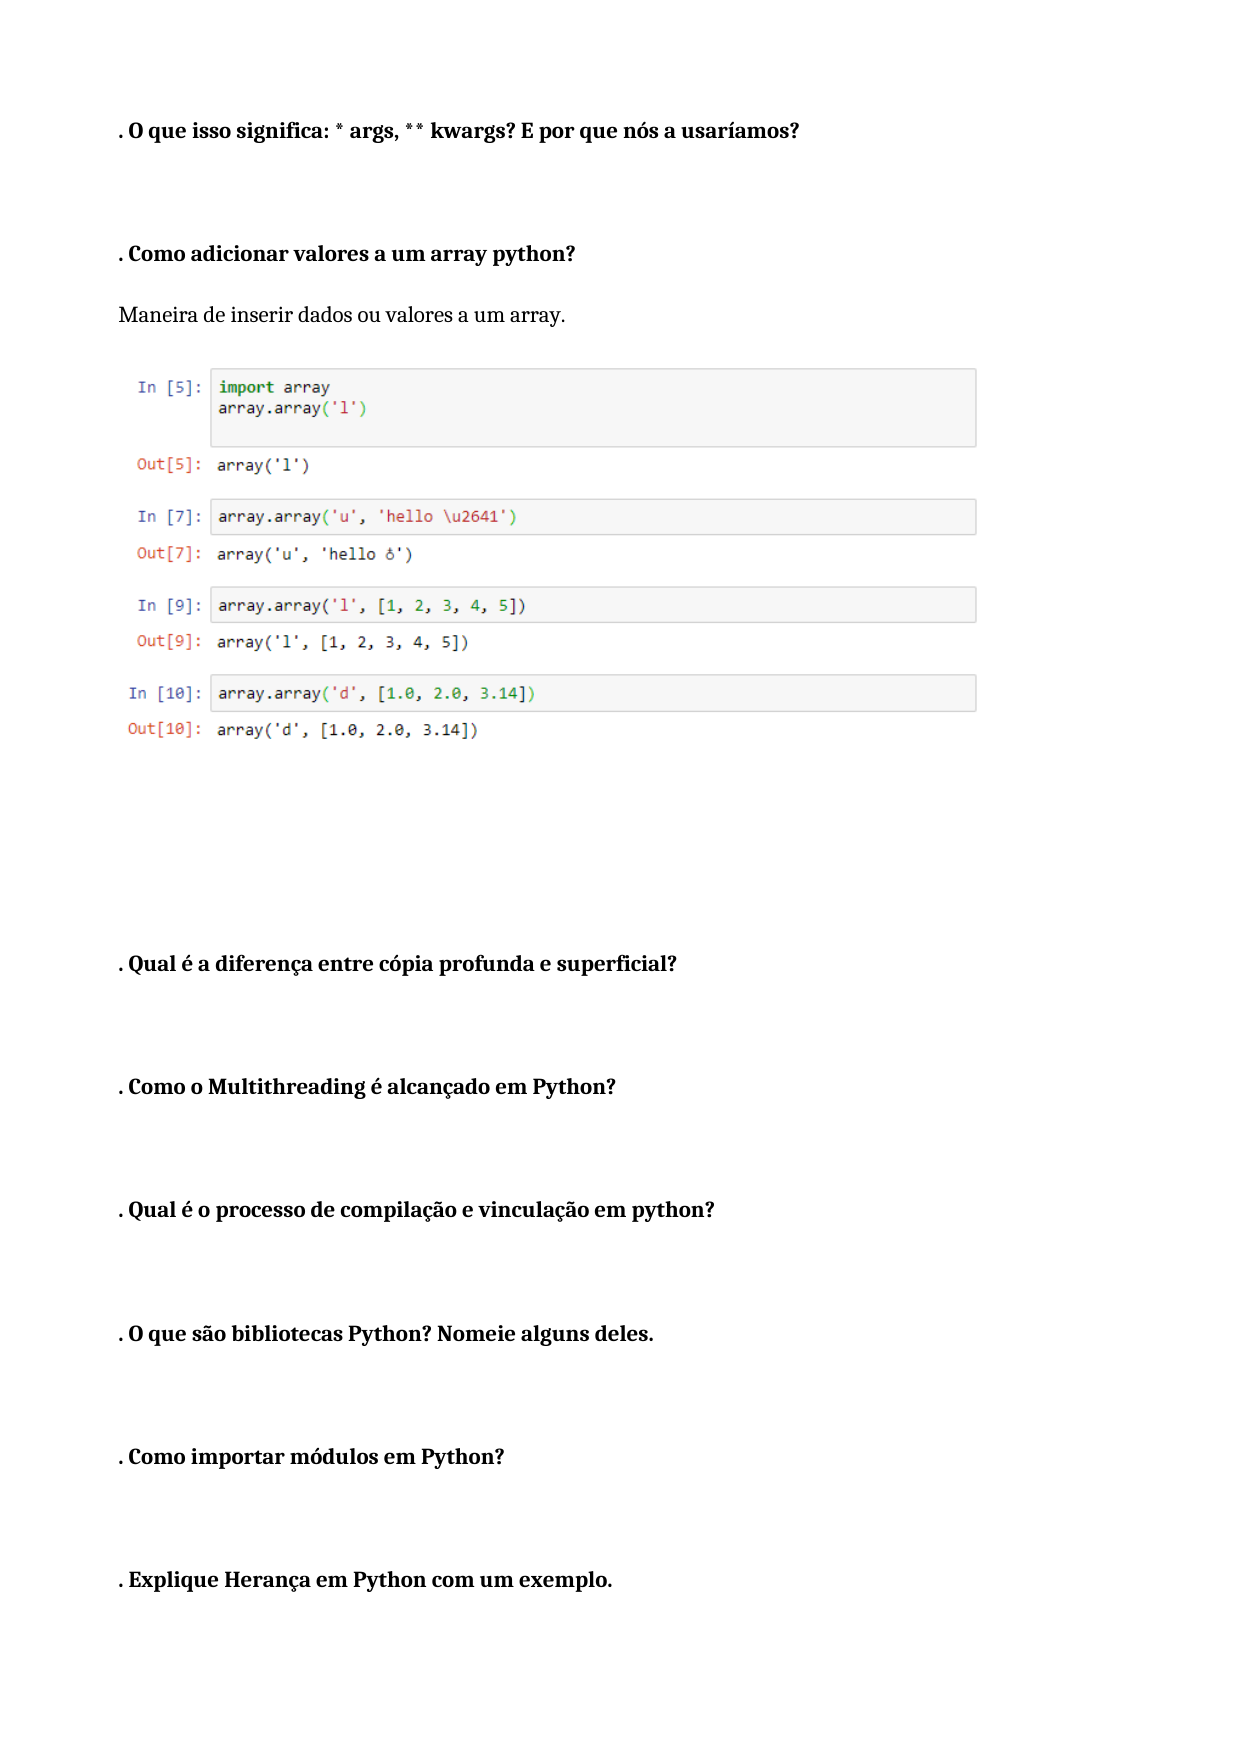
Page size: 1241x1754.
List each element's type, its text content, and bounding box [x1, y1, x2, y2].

text . Como adicionar valores a um array python? [118, 241, 1122, 268]
text . O que são bibliotecas Python? Nomeie alguns deles. [118, 1320, 1122, 1347]
text . Como importar módulos em Python? [118, 1443, 1122, 1470]
text . Qual é a diferença entre cópia profunda e superficial? [118, 951, 1122, 977]
text . Qual é o processo de compilação e vinculação em python? [118, 1197, 1122, 1223]
text . Como o Multithreading é alcançado em Python? [118, 1074, 1122, 1100]
text Maneira de inserir dados ou valores a um array. [118, 302, 1122, 328]
text . Explique Herança em Python com um exemplo. [118, 1567, 1122, 1593]
text . O que isso significa: * args, ** kwargs? E por que nós a usaríamos? [118, 118, 1122, 144]
